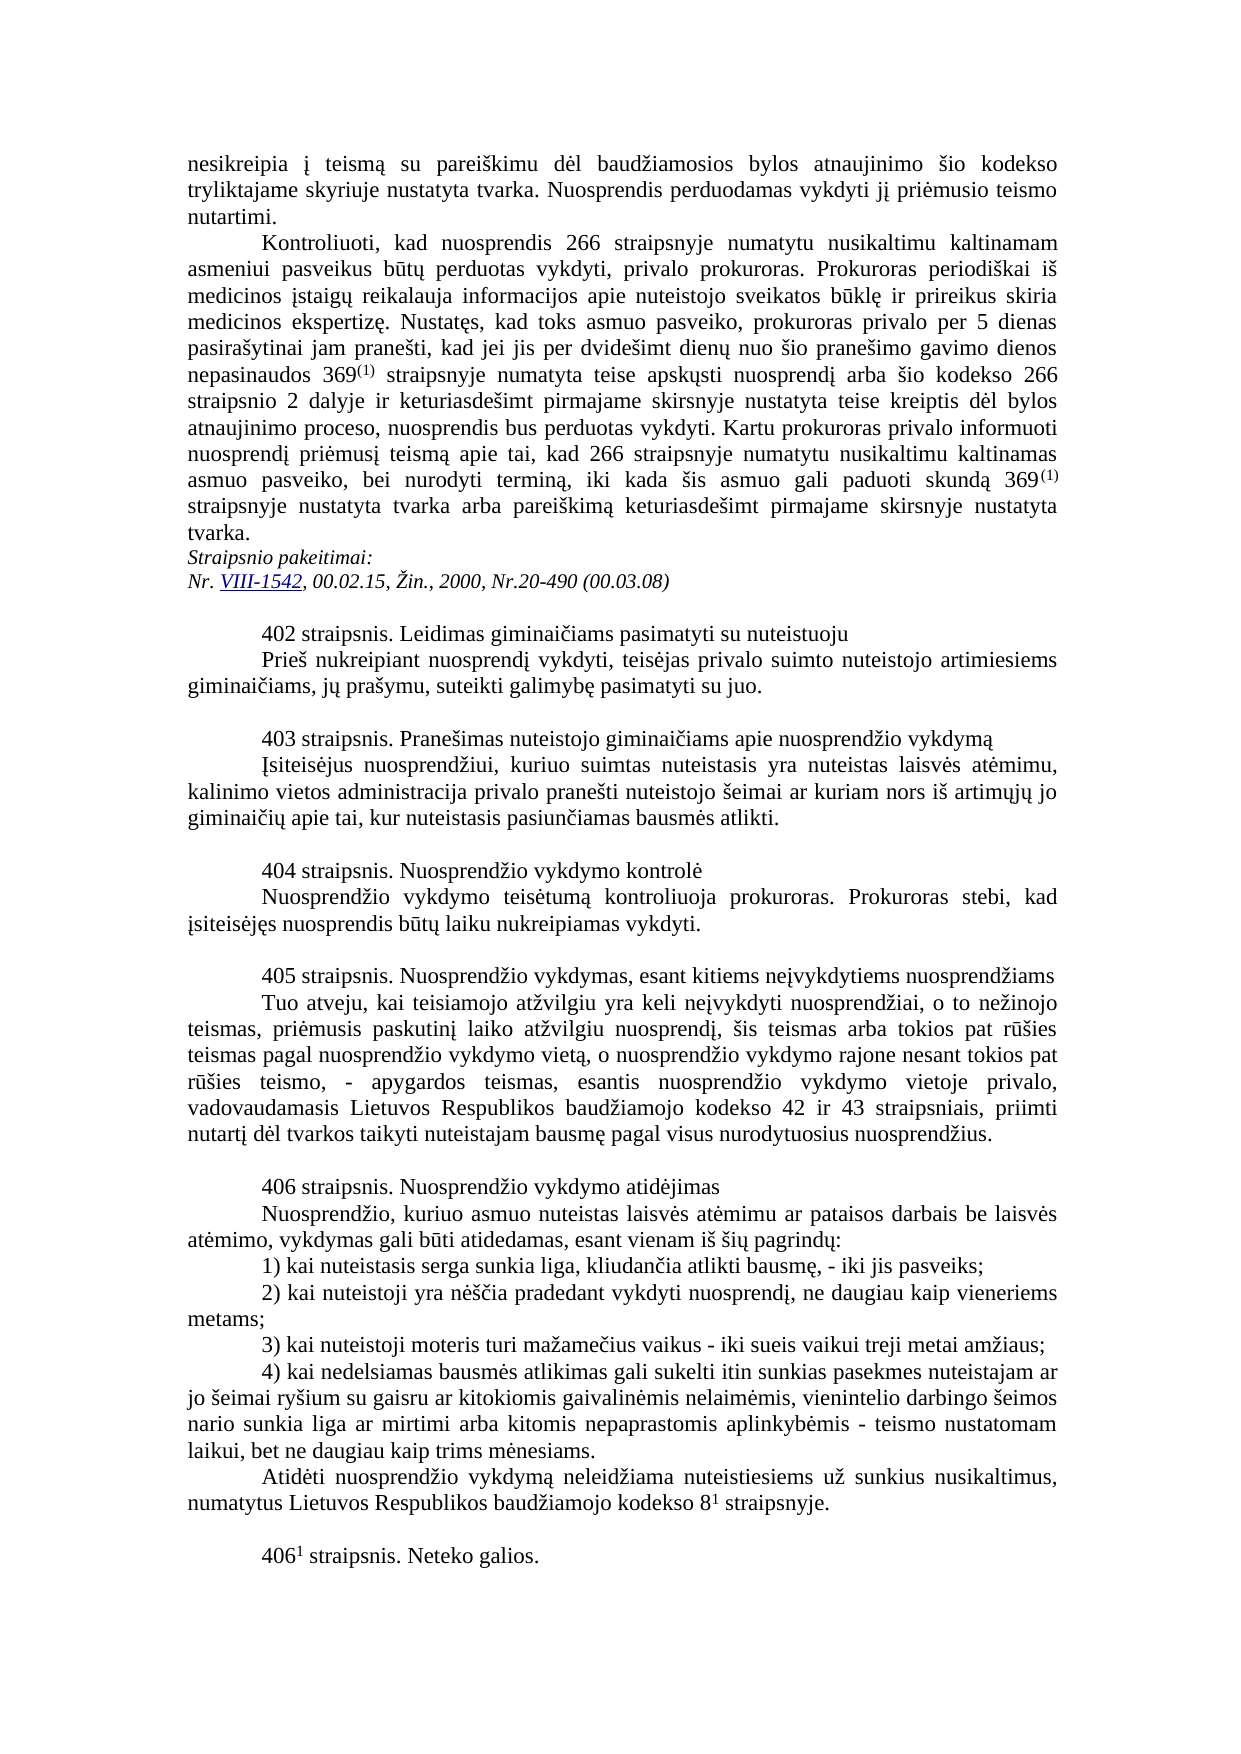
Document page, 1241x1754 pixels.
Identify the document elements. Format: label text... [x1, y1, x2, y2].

text Straipsnio pakeitimai: [187, 545, 1059, 569]
text 406 straipsnis. Nuosprendžio vykdymo atidėjimas [187, 1173, 1059, 1199]
text 403 straipsnis. Pranešimas nuteistojo giminaičiams apie nuosprendžio vykdymą [187, 725, 1059, 752]
text Nuosprendžio, kuriuo asmuo nuteistas laisvės atėmimu ar pataisos darbais be laisvės atėmimo, vykdymas gali būti atidedamas, esant vienam iš šių pagrindų: [187, 1199, 1059, 1252]
text Nr. VIII-1542, 00.02.15, Žin., 2000, Nr.20-490 (00.03.08) [187, 569, 1059, 593]
text 4) kai nedelsiamas bausmės atlikimas gali sukelti itin sunkias pasekmes nuteistajam ar jo šeimai ryšium su gaisru ar kitokiomis gaivalinėmis nelaimėmis, vienintelio darbingo šeimos nario sunkia liga ar mirtimi arba kitomis nepaprastomis aplinkybėmis - teismo nustatomam laikui, bet ne daugiau kaip trims mėnesiams. [187, 1358, 1059, 1463]
text 4061 straipsnis. Neteko galios. [187, 1542, 1059, 1568]
text 2) kai nuteistoji yra nėščia pradedant vykdyti nuosprendį, ne daugiau kaip vieneriems metams; [187, 1279, 1059, 1331]
text Nuosprendžio vykdymo teisėtumą kontroliuoja prokuroras. Prokuroras stebi, kad įsiteisėjęs nuosprendis būtų laiku nukreipiamas vykdyti. [187, 883, 1059, 936]
text nesikreipia į teismą su pareiškimu dėl baudžiamosios bylos atnaujinimo šio kodekso tryliktajame skyriuje nustatyta tvarka. Nuosprendis perduodamas vykdyti jį priėmusio teismo nutartimi. [187, 150, 1059, 229]
text Atidėti nuosprendžio vykdymą neleidžiama nuteistiesiems už sunkius nusikaltimus, numatytus Lietuvos Respublikos baudžiamojo kodekso 81 straipsnyje. [187, 1463, 1059, 1516]
text Tuo atveju, kai teisiamojo atžvilgiu yra keli neįvykdyti nuosprendžiai, o to nežinojo teismas, priėmusis paskutinį laiko atžvilgiu nuosprendį, šis teismas arba tokios pat rūšies teismas pagal nuosprendžio vykdymo vietą, o nuosprendžio vykdymo rajone nesant tokios pat rūšies teismo, - apygardos teismas, esantis nuosprendžio vykdymo vietoje privalo, vadovaudamasis Lietuvos Respublikos baudžiamojo kodekso 42 ir 43 straipsniais, priimti nutartį dėl tvarkos taikyti nuteistajam bausmę pagal visus nurodytuosius nuosprendžius. [187, 989, 1059, 1147]
text 405 straipsnis. Nuosprendžio vykdymas, esant kitiems neįvykdytiems nuosprendžiams [187, 962, 1059, 989]
text Kontroliuoti, kad nuosprendis 266 straipsnyje numatytu nusikaltimu kaltinamam asmeniui pasveikus būtų perduotas vykdyti, privalo prokuroras. Prokuroras periodiškai iš medicinos įstaigų reikalauja informacijos apie nuteistojo sveikatos būklę ir prireikus skiria medicinos ekspertizę. Nustatęs, kad toks asmuo pasveiko, prokuroras privalo per 5 dienas pasirašytinai jam pranešti, kad jei jis per dvidešimt dienų nuo šio pranešimo gavimo dienos nepasinaudos 369(1) straipsnyje numatyta teise apskųsti nuosprendį arba šio kodekso 266 straipsnio 2 dalyje ir keturiasdešimt pirmajame skirsnyje nustatyta teise kreiptis dėl bylos atnaujinimo proceso, nuosprendis bus perduotas vykdyti. Kartu prokuroras privalo informuoti nuosprendį priėmusį teismą apie tai, kad 266 straipsnyje numatytu nusikaltimu kaltinamas asmuo pasveiko, bei nurodyti terminą, iki kada šis asmuo gali paduoti skundą 369(1) straipsnyje nustatyta tvarka arba pareiškimą keturiasdešimt pirmajame skirsnyje nustatyta tvarka. [187, 229, 1059, 545]
text Įsiteisėjus nuosprendžiui, kuriuo suimtas nuteistasis yra nuteistas laisvės atėmimu, kalinimo vietos administracija privalo pranešti nuteistojo šeimai ar kuriam nors iš artimųjų jo giminaičių apie tai, kur nuteistasis pasiunčiamas bausmės atlikti. [187, 752, 1059, 831]
text 3) kai nuteistoji moteris turi mažamečius vaikus - iki sueis vaikui treji metai amžiaus; [187, 1331, 1059, 1358]
text 404 straipsnis. Nuosprendžio vykdymo kontrolė [187, 857, 1059, 883]
text 1) kai nuteistasis serga sunkia liga, kliudančia atlikti bausmę, - iki jis pasveiks; [187, 1252, 1059, 1279]
text 402 straipsnis. Leidimas giminaičiams pasimatyti su nuteistuoju [187, 620, 1059, 646]
text Prieš nukreipiant nuosprendį vykdyti, teisėjas privalo suimto nuteistojo artimiesiems giminaičiams, jų prašymu, suteikti galimybę pasimatyti su juo. [187, 646, 1059, 699]
